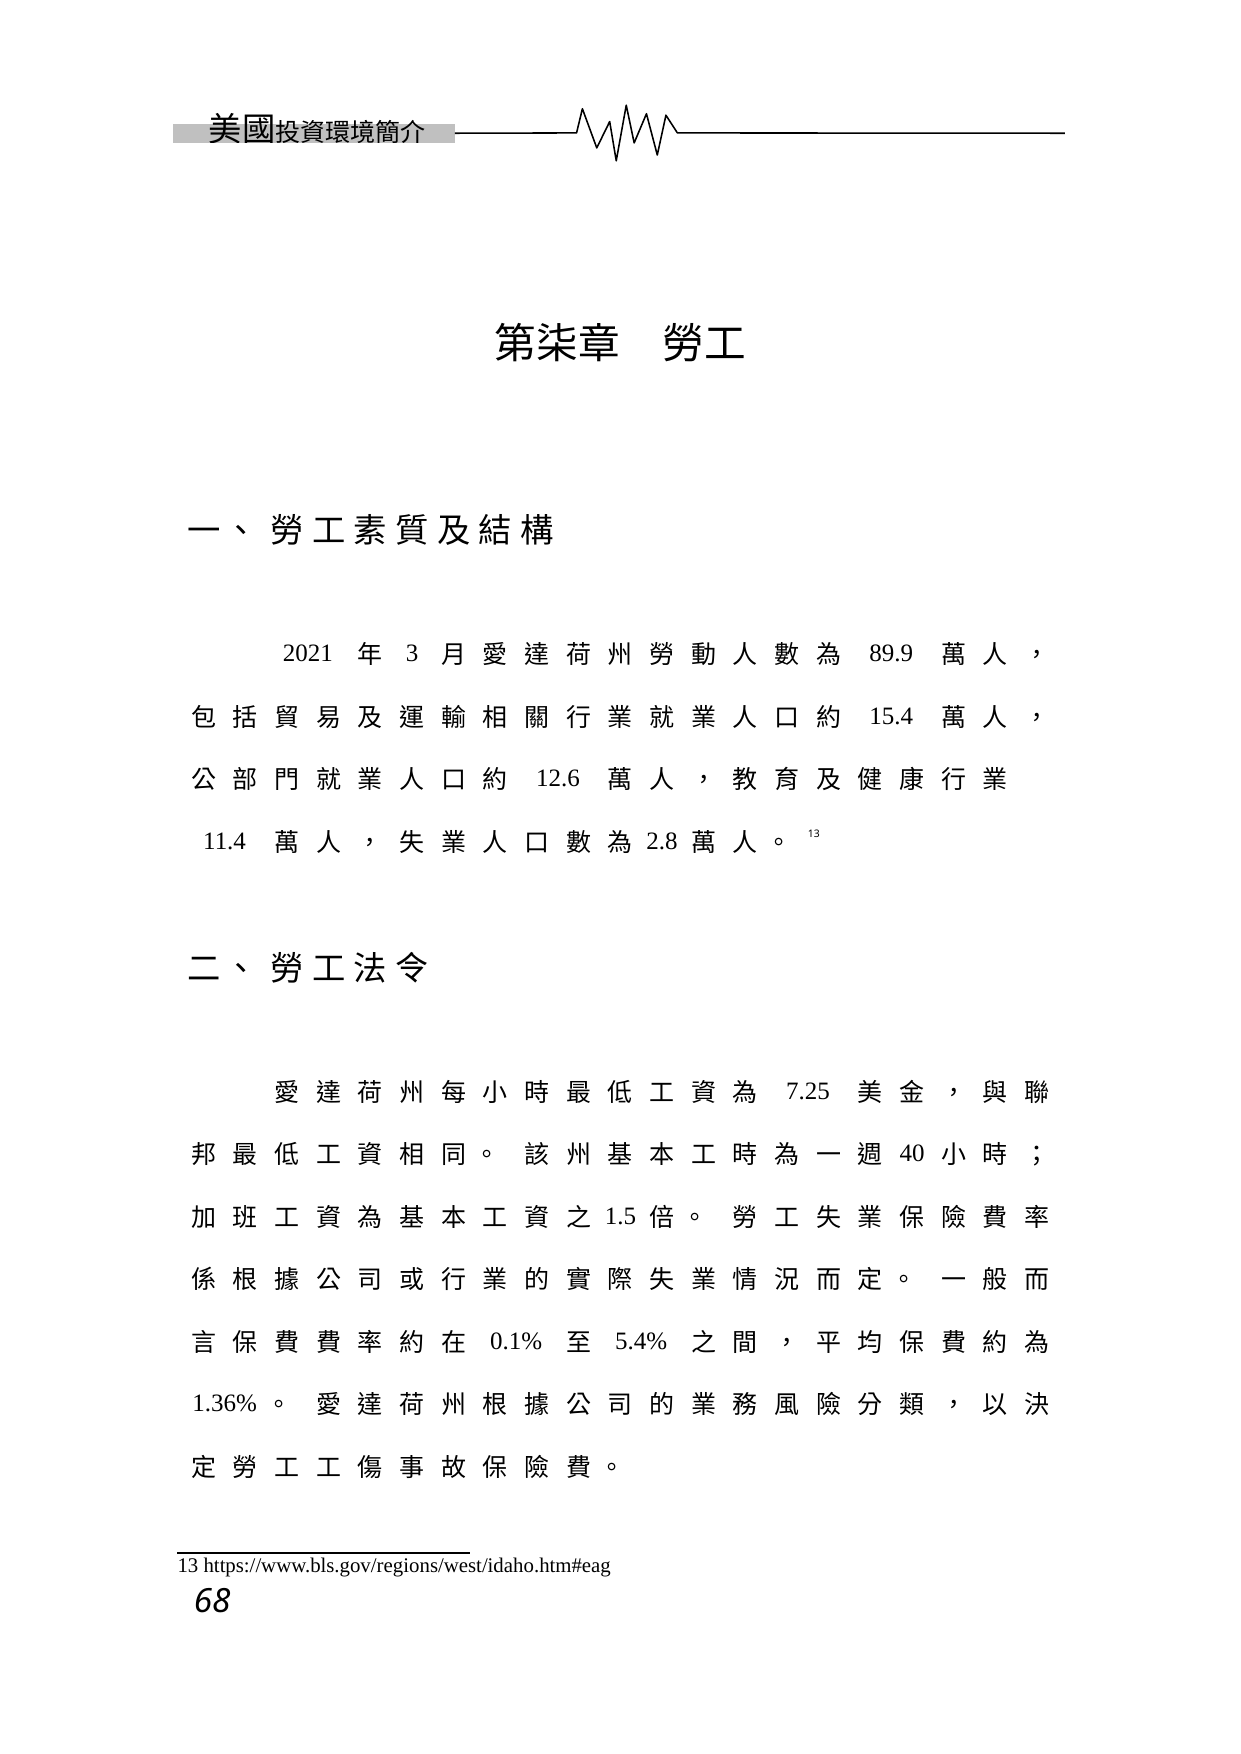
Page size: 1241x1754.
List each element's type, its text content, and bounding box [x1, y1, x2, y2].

text 二、勞工法令 [183, 924, 1058, 986]
text https://www.bls.gov/regions/west/idaho.htm#eag [177, 1553, 1063, 1577]
text 愛達荷州每小時最低工資為7.25美金，與聯邦最低工資相同。該州基本工時為一週40小時；加班工資為基本工資之1.5倍。勞工失業保險費率係根據公司或行業的實際失業情況而定。一般而言保費費率約在0.1%至5.4%之間，平均保費約為1.36%。愛達荷州根據公司的業務風險分類，以決定勞工工傷事故保險費。 [183, 1049, 1058, 1486]
text 2021年3月愛達荷州勞動人數為89.9萬人，包括貿易及運輸相關行業就業人口約15.4萬人，公部門就業人口約12.6萬人，教育及健康行業11.4萬人，失業人口數為2.8萬人。 [183, 611, 1058, 861]
text 第柒章 勞工 [183, 299, 1058, 361]
text 一、勞工素質及結構 [183, 486, 1058, 549]
